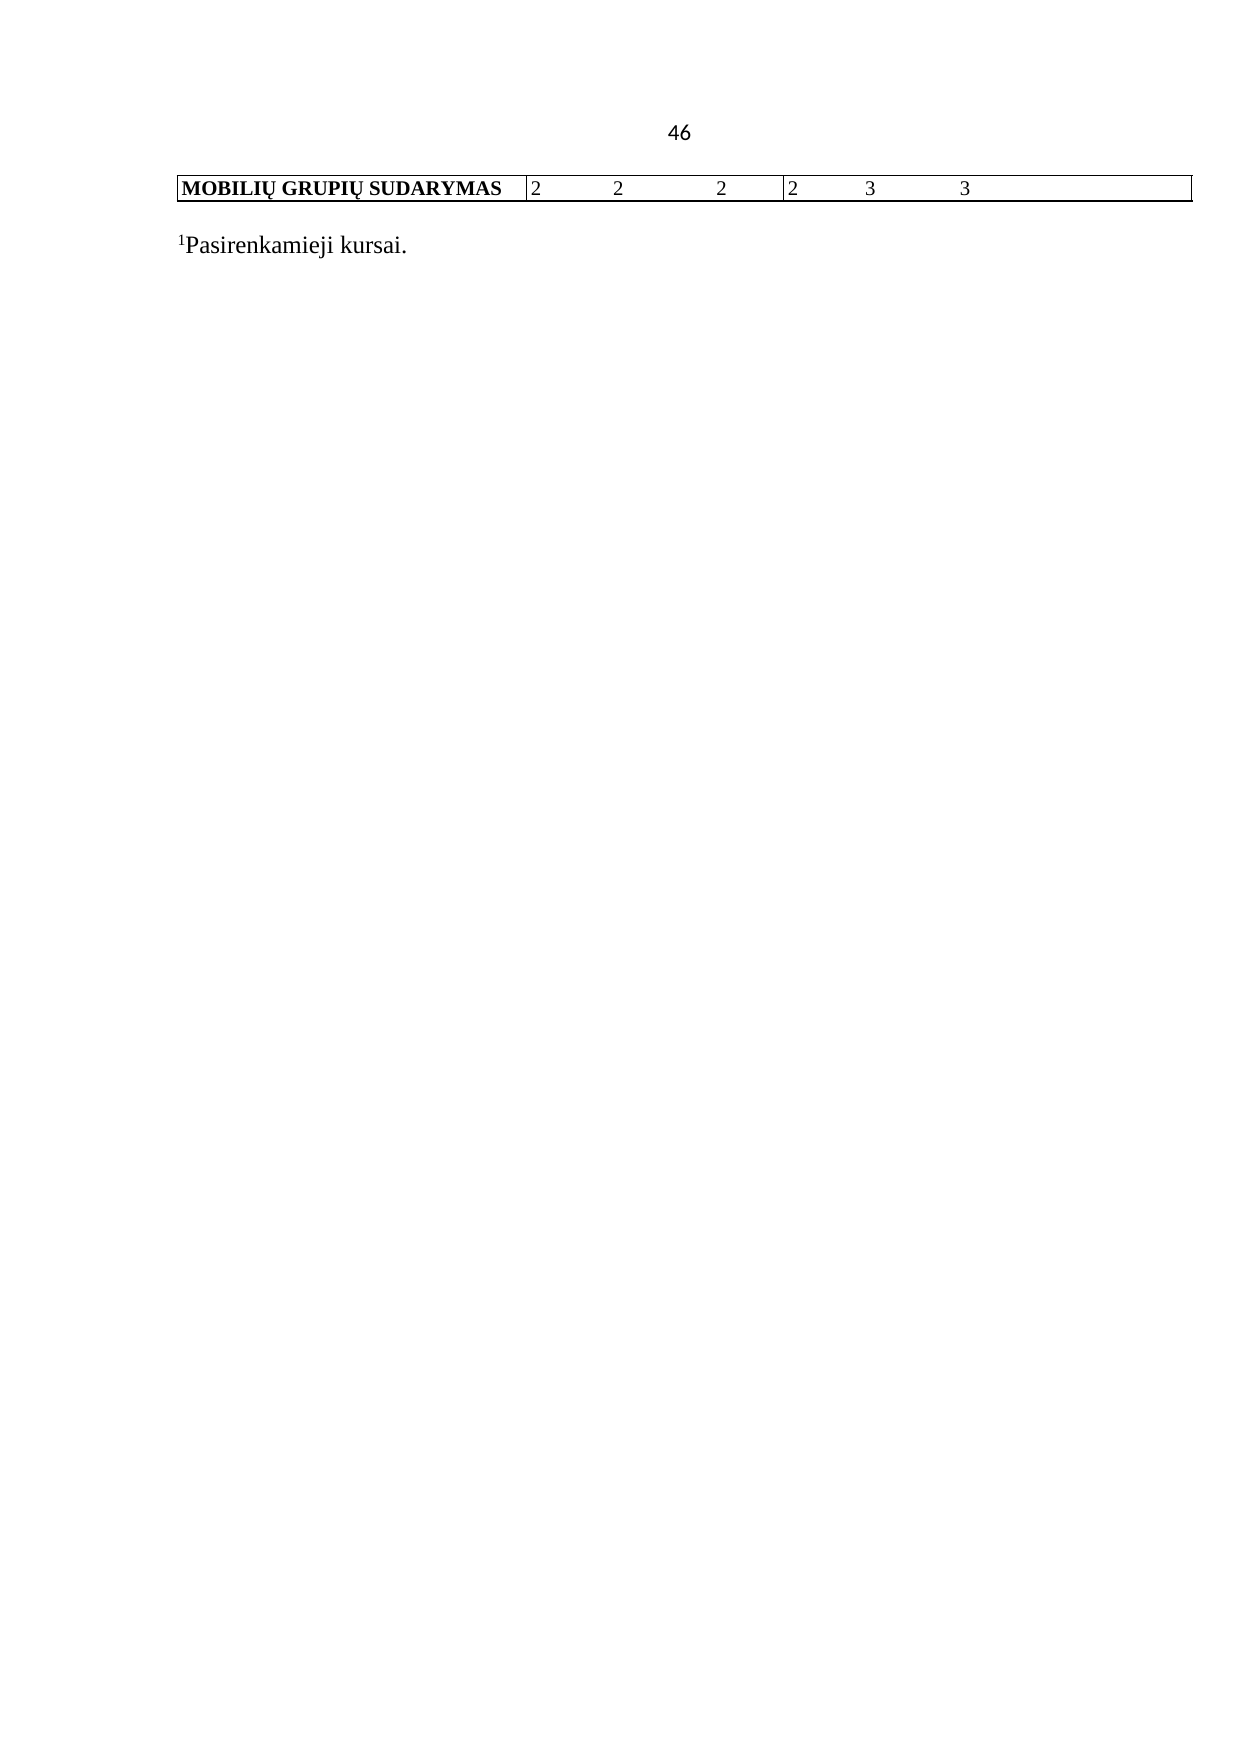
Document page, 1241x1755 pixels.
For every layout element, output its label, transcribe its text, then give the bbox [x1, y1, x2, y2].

table_cell 2 [527, 176, 531, 200]
table_cell 2 [779, 176, 783, 200]
table_cell 2 [609, 176, 613, 200]
table_cell 3 [951, 176, 955, 200]
table_cell 2 [708, 176, 712, 200]
table_cell 2 [712, 176, 716, 200]
text 1Pasirenkamieji kursai. [177, 230, 1181, 259]
table_cell 3 [1031, 176, 1035, 200]
table_cell 2 [856, 176, 861, 200]
table_cell 3 [955, 176, 959, 200]
table_cell 2 [604, 176, 609, 200]
table_cell 2 [784, 176, 788, 200]
table_cell [1035, 176, 1039, 200]
table_cell [1187, 176, 1191, 200]
table_cell 3 [861, 176, 865, 200]
